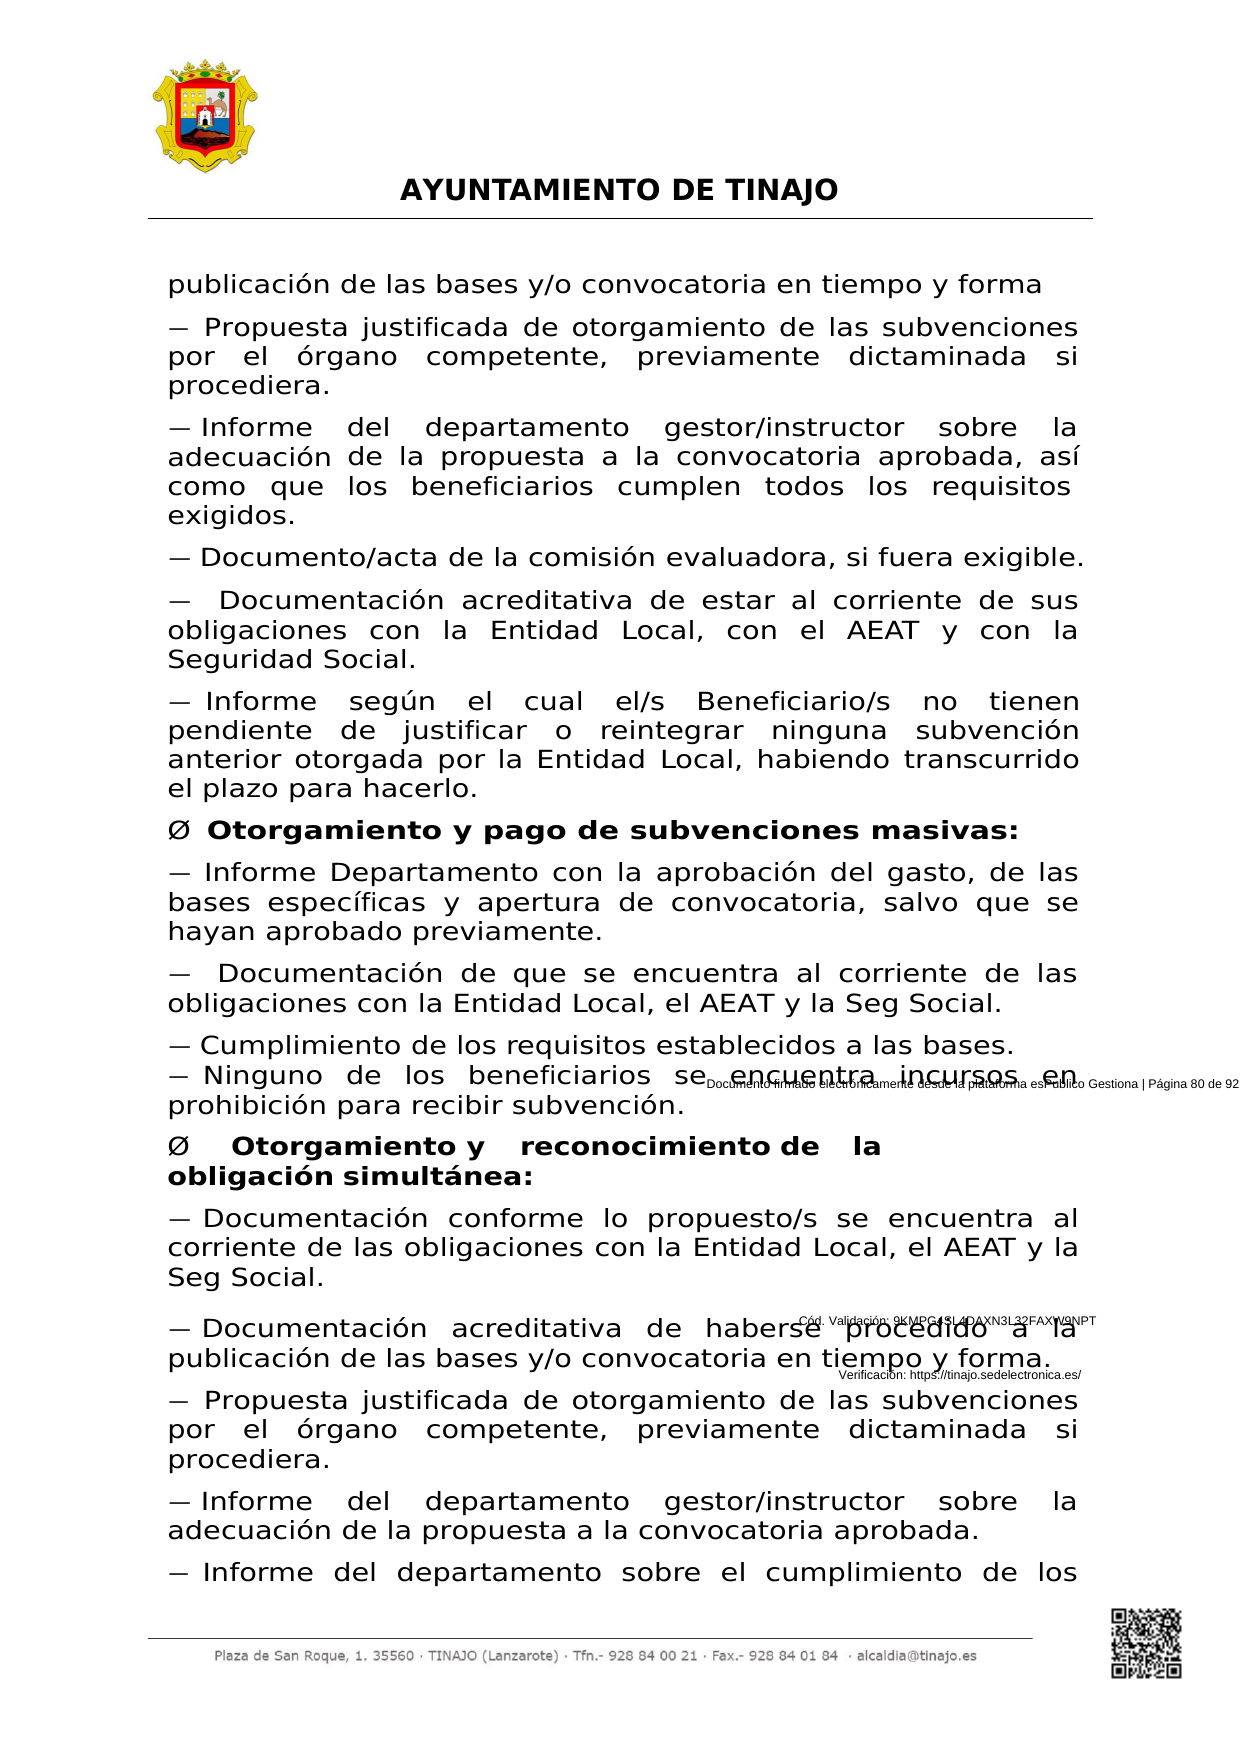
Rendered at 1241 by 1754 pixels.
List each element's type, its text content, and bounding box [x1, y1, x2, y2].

text — Ninguno de los beneficiarios se encuentra incursos en prohibición para recibir subvención. [167, 1060, 1152, 1120]
text — Informe adecuación como que exigidos. [167, 412, 339, 530]
text — Cumplimiento de los requisitos establecidos a las bases. [167, 1030, 1154, 1060]
text — Documentación conforme lo propuesto/s se encuentra al corriente de las obligaciones con la Entidad Local, el AEAT y la Seg Social. [167, 1203, 1079, 1292]
text — Documentación de que se encuentra al corriente de las obligaciones con la Entidad Local, el AEAT y la Seg Social. [167, 958, 1084, 1018]
text publicación de las bases y/o convocatoria en tiempo y forma [167, 271, 1154, 300]
text — Propuesta justificada de otorgamiento de las subvenciones por el órgano competente, previamente dictaminada si procediera. [167, 1385, 1079, 1474]
text — Informe según el cual el/s Beneficiario/s no tienen pendiente de justificar o reintegrar ninguna subvención anterior otorgada por la Entidad Local, habiendo transcurrido el plazo para hacerlo. [167, 686, 1080, 804]
text Ø Otorgamiento y reconocimiento de la obligación simultánea: [167, 1132, 1081, 1191]
text — Documentación acreditativa de haberse procedido a la publicación de las bases y/o convocatoria en tiempo y forma. [167, 1313, 1085, 1373]
picture [147, 1638, 1033, 1682]
text — Documentación acreditativa de estar al corriente de sus obligaciones con la Entidad Local, con el AEAT y con la Seguridad Social. [167, 585, 1078, 674]
text — Informe del departamento sobre el cumplimiento de los [167, 1557, 1154, 1588]
text Ø Otorgamiento y pago de subvenciones masivas: [167, 816, 1154, 846]
picture [147, 59, 262, 174]
text — Informe Departamento con la aprobación del gasto, de las bases específicas y apertura de convocatoria, salvo que se hayan aprobado previamente. [167, 857, 1079, 946]
text — Informe del departamento gestor/instructor sobre la adecuación de la propuesta a la convocatoria aprobada. [167, 1486, 1086, 1545]
text del departamento gestor/instructor sobre la de la propuesta a la convocatoria aprobada, así los beneficiarios cumplen todos los requisitos [347, 413, 1080, 501]
text AYUNTAMIENTO DE TINAJO [400, 173, 1154, 207]
picture [1110, 1607, 1184, 1681]
text — Propuesta justificada de otorgamiento de las subvenciones por el órgano competente, previamente dictaminada si procediera. [167, 312, 1079, 401]
text — Documento/acta de la comisión evaluadora, si fuera exigible. [167, 542, 1154, 573]
